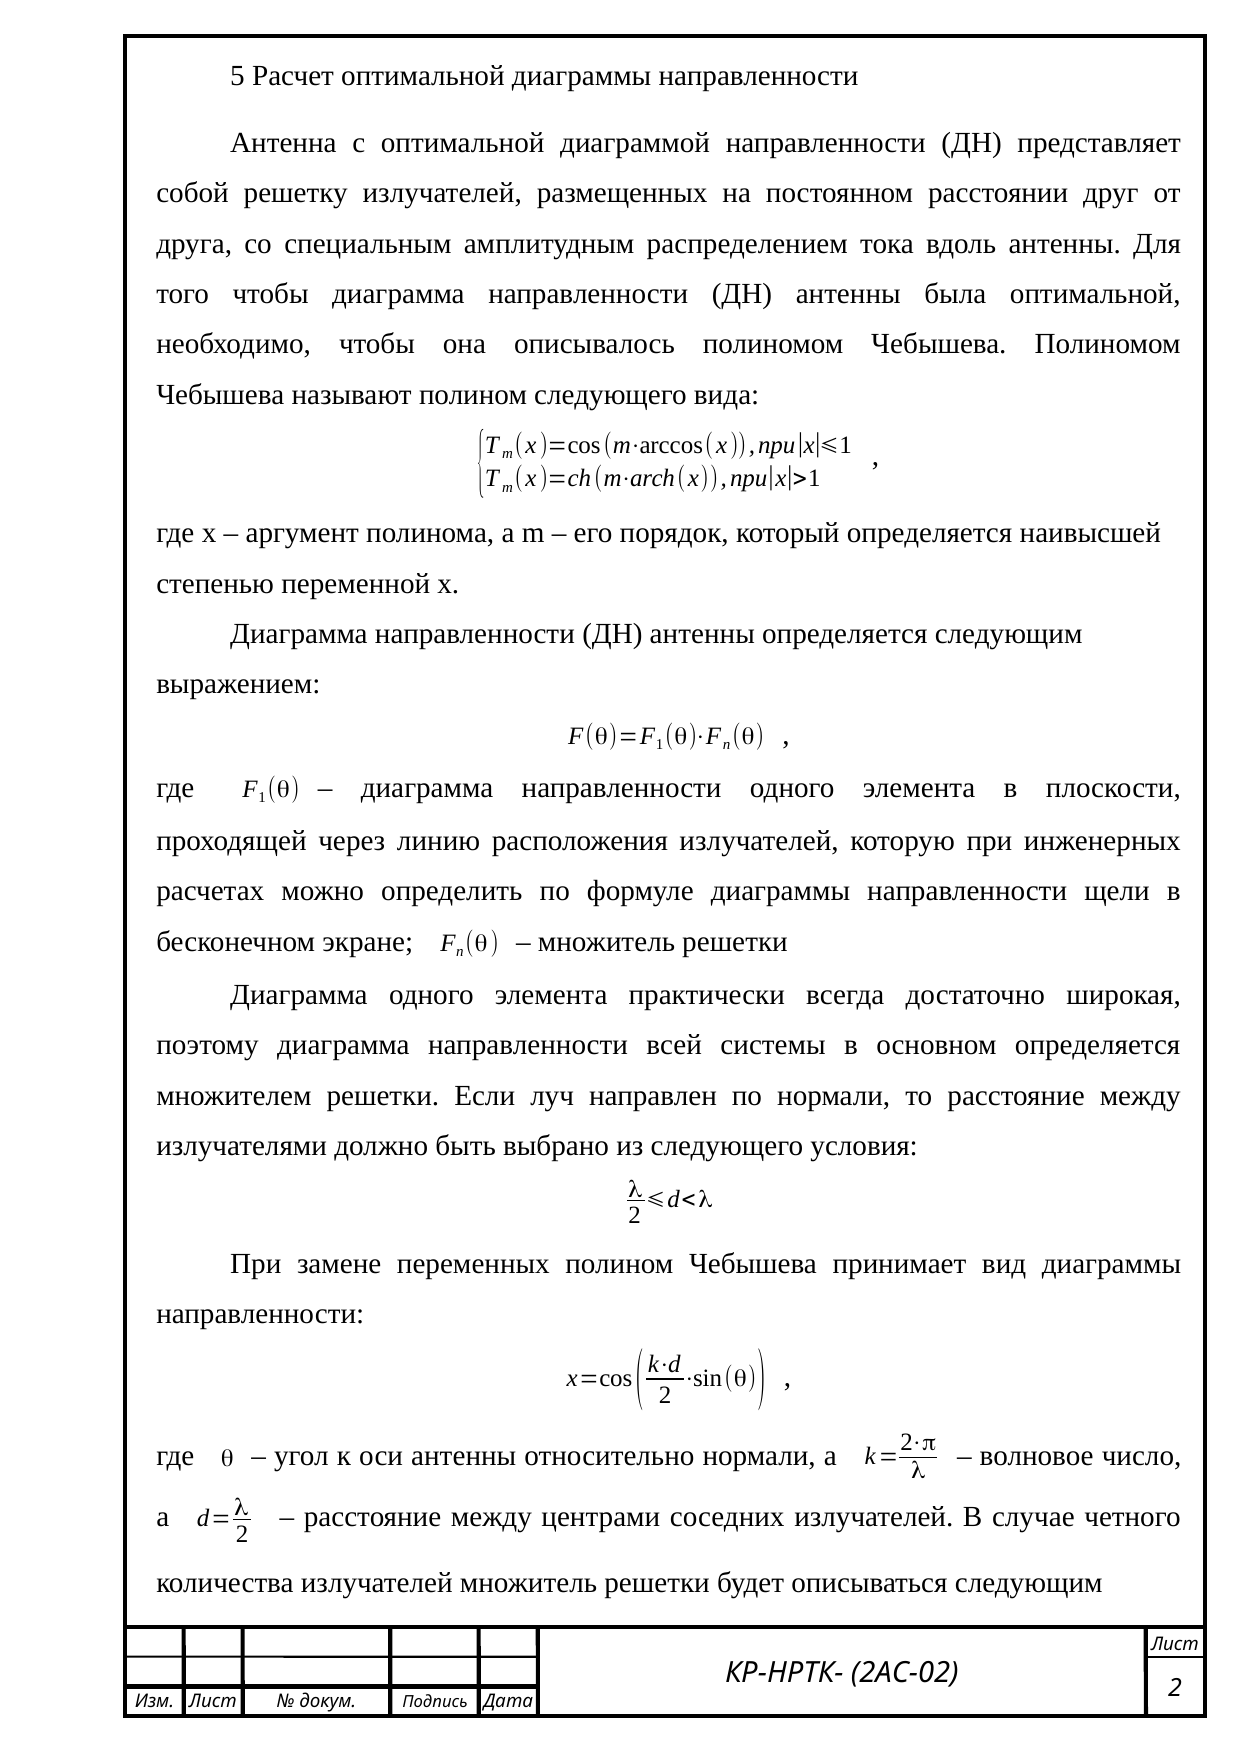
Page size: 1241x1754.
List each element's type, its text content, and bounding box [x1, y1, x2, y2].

text Антенна с оптимальной диаграммой направленности (ДН) представляет собой решетку излучателей, размещенных на постоянном расстоянии друг от друга, со специальным амплитудным распределением тока вдоль антенны. Для того чтобы диаграмма направленности (ДН) антенны была оптимальной, необходимо, чтобы она описывалось полиномом Чебышева. Полиномом Чебышева называют полином следующего вида: [156, 125, 1182, 410]
text Диаграмма направленности (ДН) антенны определяется следующим выражением: [156, 616, 1182, 700]
text где – диаграмма направленности одного элемента в плоскости, проходящей через линию расположения излучателей, которую при инженерных расчетах можно определить по формуле диаграммы направленности щели в бесконечном экране; – множитель решетки [156, 770, 1182, 960]
text Диаграмма одного элемента практически всегда достаточно широкая, поэтому диаграмма направленности всей системы в основном определяется множителем решетки. Если луч направлен по нормали, то расстояние между излучателями должно быть выбрано из следующего условия: [156, 977, 1182, 1161]
text где – угол к оси антенны относительно нормали, а – волновое число, а – расстояние между центрами соседних излучателей. В случае четного количества излучателей множитель решетки будет описываться следующим [156, 1429, 1182, 1598]
text , [156, 717, 1182, 753]
text где x – аргумент полинома, а m – его порядок, который определяется наивысшей степенью переменной x. [156, 516, 1182, 599]
text , [156, 427, 1182, 499]
text , [156, 1347, 1182, 1412]
text 5 Расчет оптимальной диаграммы направленности [156, 58, 1182, 92]
text При замене переменных полином Чебышева принимает вид диаграммы направленности: [156, 1246, 1182, 1330]
